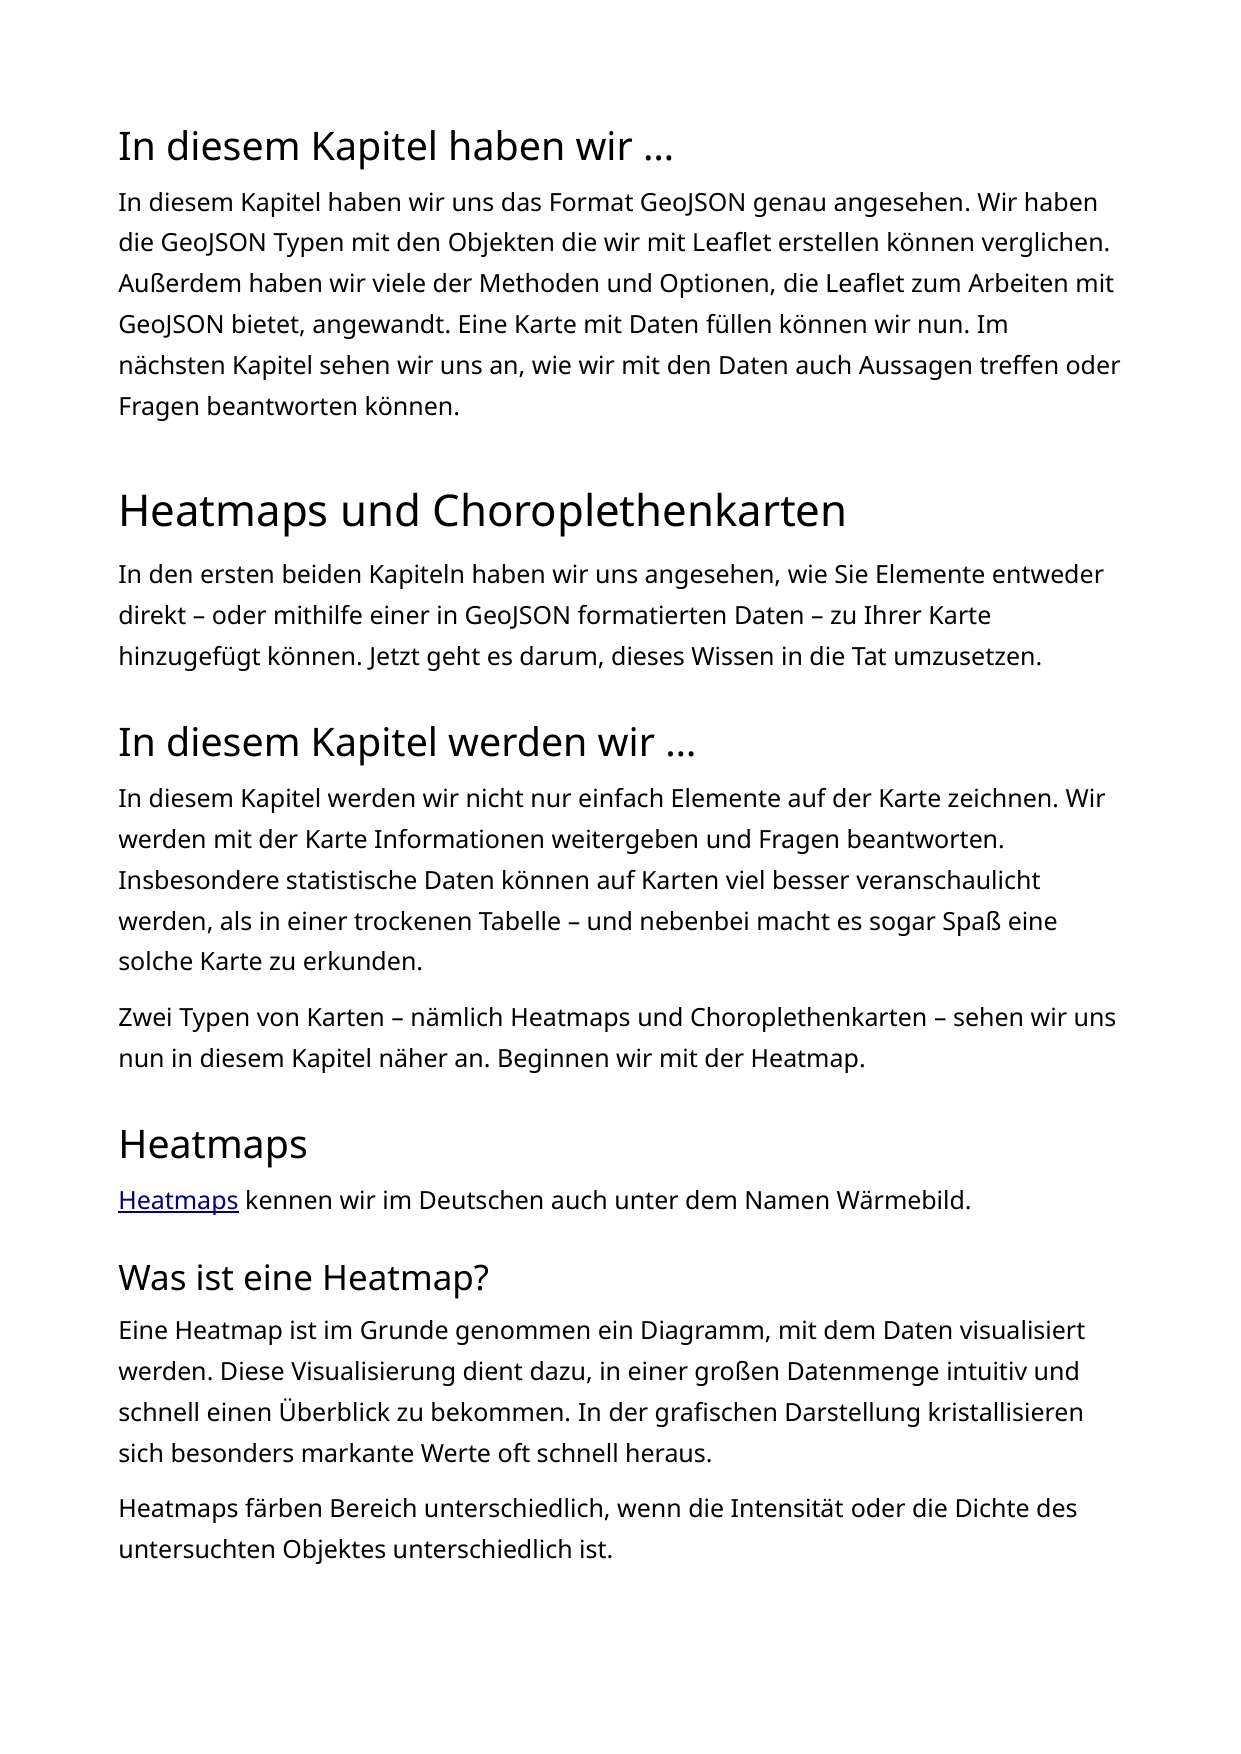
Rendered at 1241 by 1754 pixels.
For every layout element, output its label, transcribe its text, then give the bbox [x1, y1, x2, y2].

text Zwei Typen von Karten – nämlich Heatmaps und Choroplethenkarten – sehen wir uns nun in diesem Kapitel näher an. Beginnen wir mit der Heatmap. [118, 999, 1122, 1074]
text In diesem Kapitel haben wir uns das Format GeoJSON genau angesehen. Wir haben die GeoJSON Typen mit den Objekten die wir mit Leaflet erstellen können verglichen. Außerdem haben wir viele der Methoden und Optionen, die Leaflet zum Arbeiten mit GeoJSON bietet, angewandt. Eine Karte mit Daten füllen können wir nun. Im nächsten Kapitel sehen wir uns an, wie wir mit den Daten auch Aussagen treffen oder Fragen beantworten können. [118, 184, 1122, 422]
subtitle Heatmaps und Choroplethenkarten [118, 479, 1122, 539]
subtitle In diesem Kapitel werden wir … [118, 714, 1122, 768]
subtitle In diesem Kapitel haben wir … [118, 118, 1122, 172]
text In den ersten beiden Kapiteln haben wir uns angesehen, wie Sie Elemente entweder direkt – oder mithilfe einer in GeoJSON formatierten Daten – zu Ihrer Karte hinzugefügt können. Jetzt geht es darum, dieses Wissen in die Tat umzusetzen. [118, 557, 1122, 672]
subtitle Was ist eine Heatmap? [118, 1253, 1122, 1300]
text Heatmaps kennen wir im Deutschen auch unter dem Namen Wärmebild. [118, 1183, 1122, 1217]
text In diesem Kapitel werden wir nicht nur einfach Elemente auf der Karte zeichnen. Wir werden mit der Karte Informationen weitergeben und Fragen beantworten. Insbesondere statistische Daten können auf Karten viel besser veranschaulicht werden, als in einer trockenen Tabelle – und nebenbei macht es sogar Spaß eine solche Karte zu erkunden. [118, 781, 1122, 978]
text Heatmaps färben Bereich unterschiedlich, wenn die Intensität oder die Dichte des untersuchten Objektes unterschiedlich ist. [118, 1491, 1122, 1566]
text Eine Heatmap ist im Grunde genommen ein Diagramm, mit dem Daten visualisiert werden. Diese Visualisierung dient dazu, in einer großen Datenmenge intuitiv und schnell einen Überblick zu bekommen. In der grafischen Darstellung kristallisieren sich besonders markante Werte oft schnell heraus. [118, 1313, 1122, 1469]
subtitle Heatmaps [118, 1116, 1122, 1170]
